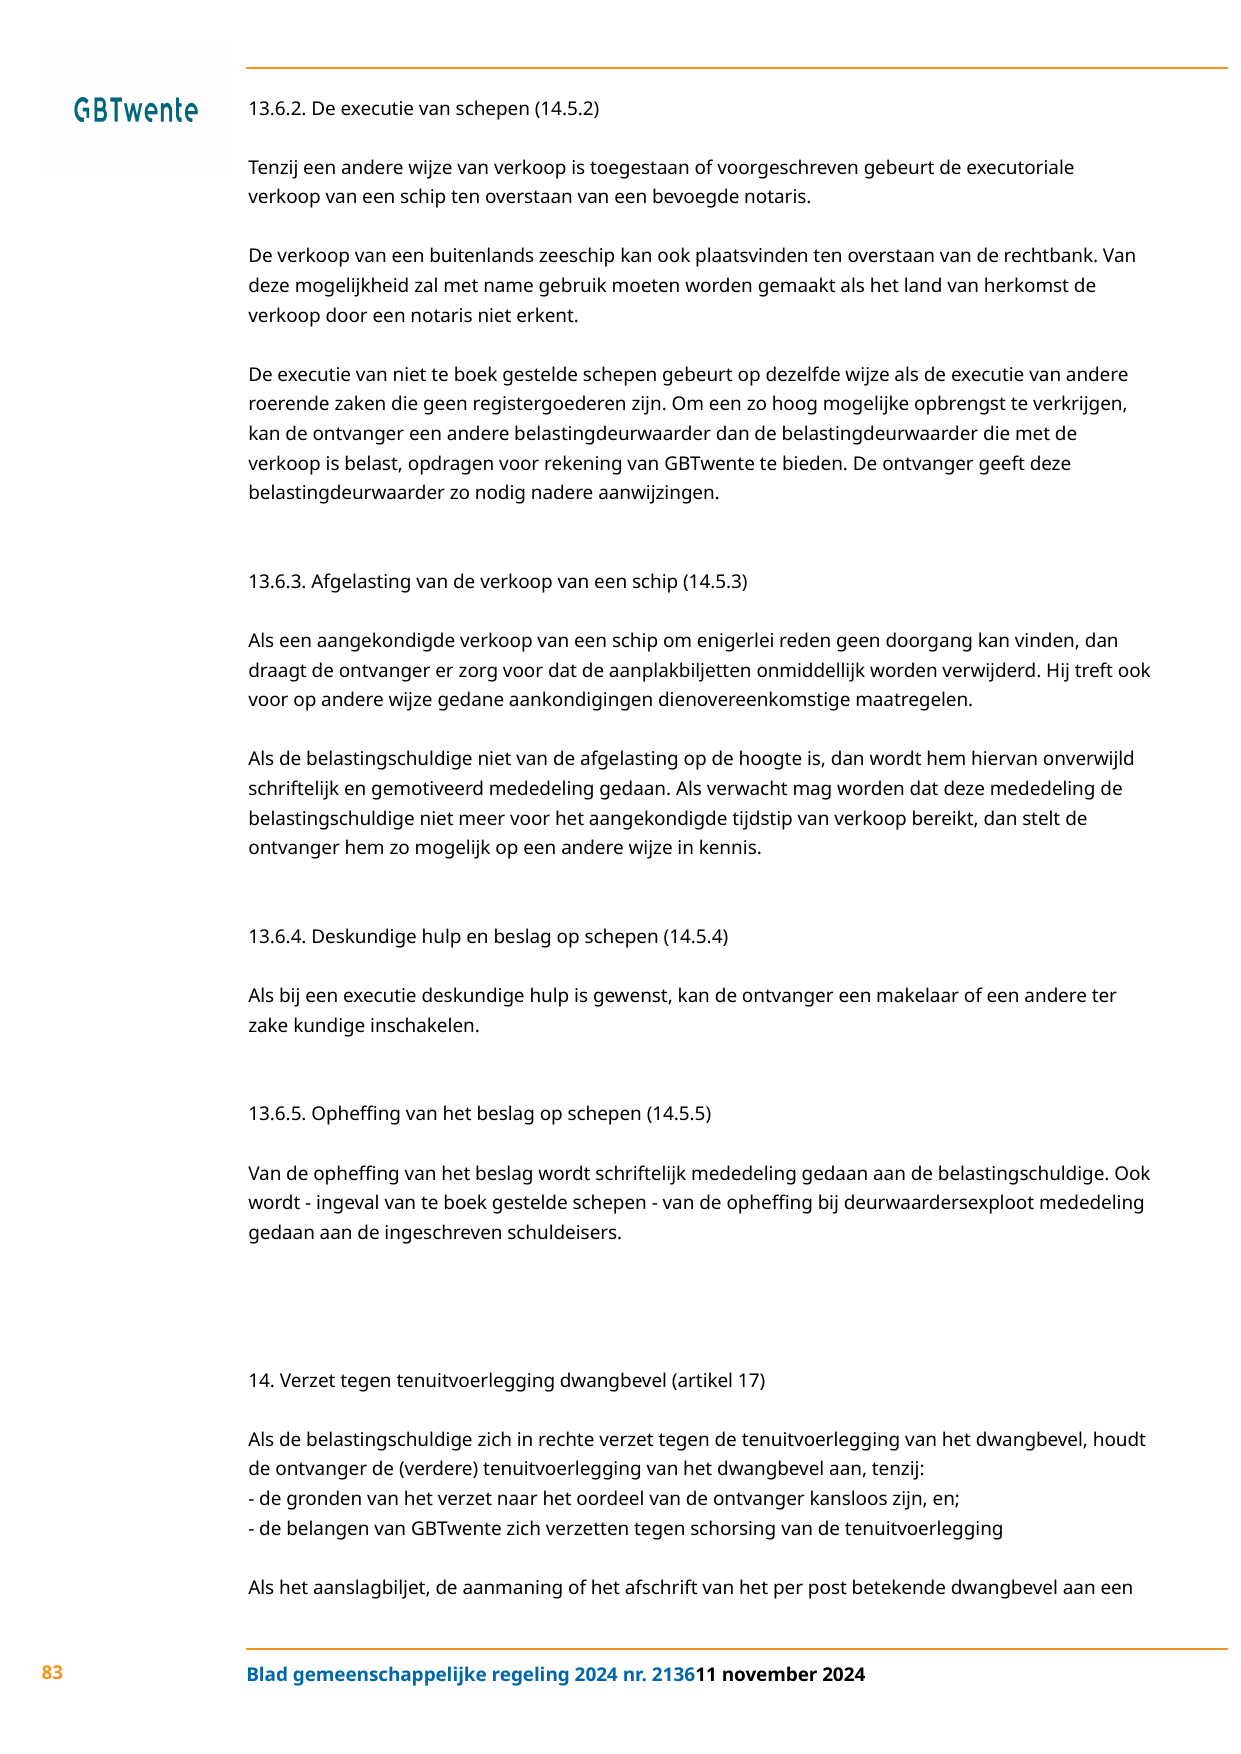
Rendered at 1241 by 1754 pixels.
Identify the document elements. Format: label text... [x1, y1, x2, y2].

text 13.6.4. Deskundige hulp en beslag op schepen (14.5.4) [248, 923, 1152, 949]
text Als het aanslagbiljet, de aanmaning of het afschrift van het per post betekende dwangbevel aan een [248, 1574, 1152, 1600]
text 14. Verzet tegen tenuitvoerlegging dwangbevel (artikel 17) [248, 1367, 1152, 1393]
text 13.6.3. Afgelasting van de verkoop van een schip (14.5.3) [248, 568, 1152, 594]
text Als een aangekondigde verkoop van een schip om enigerlei reden geen doorgang kan vinden, dan draagt de ontvanger er zorg voor dat de aanplakbiljetten onmiddellijk worden verwijderd. Hij treft ook voor op andere wijze gedane aankondigingen dienovereenkomstige maatregelen. [248, 627, 1152, 712]
text 13.6.5. Opheffing van het beslag op schepen (14.5.5) [248, 1101, 1152, 1126]
text - de gronden van het verzet naar het oordeel van de ontvanger kansloos zijn, en; [248, 1485, 1152, 1511]
text - de belangen van GBTwente zich verzetten tegen schorsing van de tenuitvoerlegging [248, 1515, 1152, 1541]
text De verkoop van een buitenlands zeeschip kan ook plaatsvinden ten overstaan van de rechtbank. Van deze mogelijkheid zal met name gebruik moeten worden gemaakt als het land van herkomst de verkoop door een notaris niet erkent. [248, 243, 1152, 328]
text 13.6.2. De executie van schepen (14.5.2) [248, 95, 1152, 121]
text Van de opheffing van het beslag wordt schriftelijk mededeling gedaan aan de belastingschuldige. Ook wordt - ingeval van te boek gestelde schepen - van de opheffing bij deurwaardersexploot mededeling gedaan aan de ingeschreven schuldeisers. [248, 1160, 1152, 1245]
text Als de belastingschuldige niet van de afgelasting op de hoogte is, dan wordt hem hiervan onverwijld schriftelijk en gemotiveerd mededeling gedaan. Als verwacht mag worden dat deze mededeling de belastingschuldige niet meer voor het aangekondigde tijdstip van verkoop bereikt, dan stelt de ontvanger hem zo mogelijk op een andere wijze in kennis. [248, 746, 1152, 860]
text De executie van niet te boek gestelde schepen gebeurt op dezelfde wijze als de executie van andere roerende zaken die geen registergoederen zijn. Om een zo hoog mogelijke opbrengst te verkrijgen, kan de ontvanger een andere belastingdeurwaarder dan de belastingdeurwaarder die met de verkoop is belast, opdragen voor rekening van GBTwente te bieden. De ontvanger geeft deze belastingdeurwaarder zo nodig nadere aanwijzingen. [248, 361, 1152, 505]
picture [41, 47, 231, 172]
text Als de belastingschuldige zich in rechte verzet tegen de tenuitvoerlegging van het dwangbevel, houdt de ontvanger de (verdere) tenuitvoerlegging van het dwangbevel aan, tenzij: [248, 1426, 1152, 1481]
text Als bij een executie deskundige hulp is gewenst, kan de ontvanger een makelaar of een andere ter zake kundige inschakelen. [248, 982, 1152, 1038]
text Tenzij een andere wijze van verkoop is toegestaan of voorgeschreven gebeurt de executoriale verkoop van een schip ten overstaan van een bevoegde notaris. [248, 154, 1152, 209]
